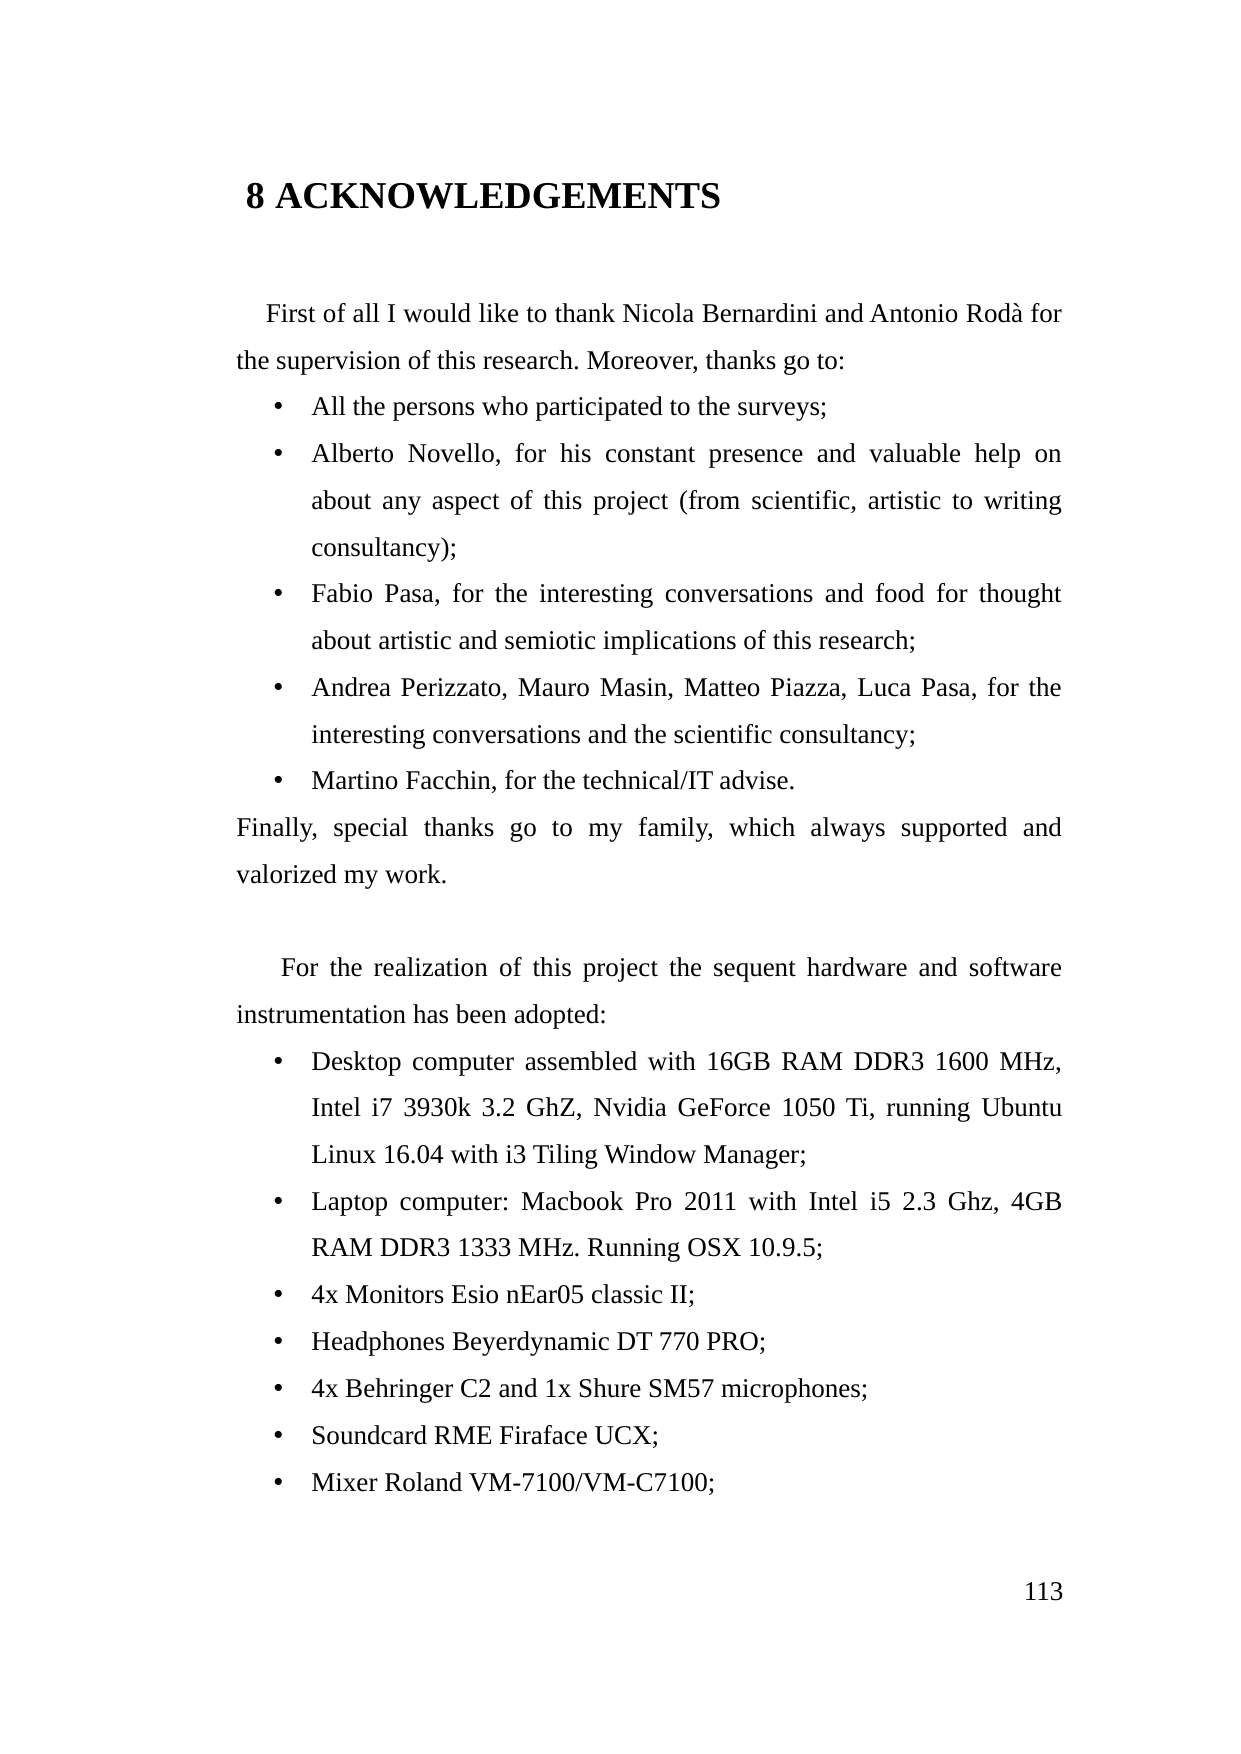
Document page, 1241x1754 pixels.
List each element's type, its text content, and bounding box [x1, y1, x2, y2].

list 4x Behringer C2 and 1x Shure SM57 microphones; [274, 1372, 1063, 1403]
text First of all I would like to thank Nicola Bernardini and Antonio Rodà for the supervision of this research. Moreover, thanks go to: [236, 297, 1063, 375]
list Laptop computer: Macbook Pro 2011 with Intel i5 2.3 Ghz, 4GB RAM DDR3 1333 MHz. Running OSX 10.9.5; [274, 1185, 1063, 1263]
list All the persons who participated to the surveys; [274, 391, 1063, 422]
list Soundcard RME Firaface UCX; [274, 1419, 1063, 1450]
list For the realization of this project the sequent hardware and software instrumentation has been adopted: [236, 951, 1063, 1029]
list 4x Monitors Esio nEar05 classic II; [274, 1278, 1063, 1309]
list Mixer Roland VM-7100/VM-C7100; [274, 1466, 1063, 1497]
list Desktop computer assembled with 16GB RAM DDR3 1600 MHz, Intel i7 3930k 3.2 GhZ, Nvidia GeForce 1050 Ti, running Ubuntu Linux 16.04 with i3 Tiling Window Manager; [274, 1044, 1063, 1169]
subtitle ACKNOWLEDGEMENTS [236, 173, 1063, 216]
text Finally, special thanks go to my family, which always supported and valorized my work. [236, 811, 1063, 889]
list Alberto Novello, for his constant presence and valuable help on about any aspect of this project (from scientific, artistic to writing consultancy); [274, 437, 1063, 562]
list Andrea Perizzato, Mauro Masin, Matteo Piazza, Luca Pasa, for the interesting conversations and the scientific consultancy; [274, 671, 1063, 749]
list Martino Facchin, for the technical/IT advise. [274, 764, 1063, 796]
list Headphones Beyerdynamic DT 770 PRO; [274, 1325, 1063, 1356]
list Fabio Pasa, for the interesting conversations and food for thought about artistic and semiotic implications of this research; [274, 577, 1063, 655]
